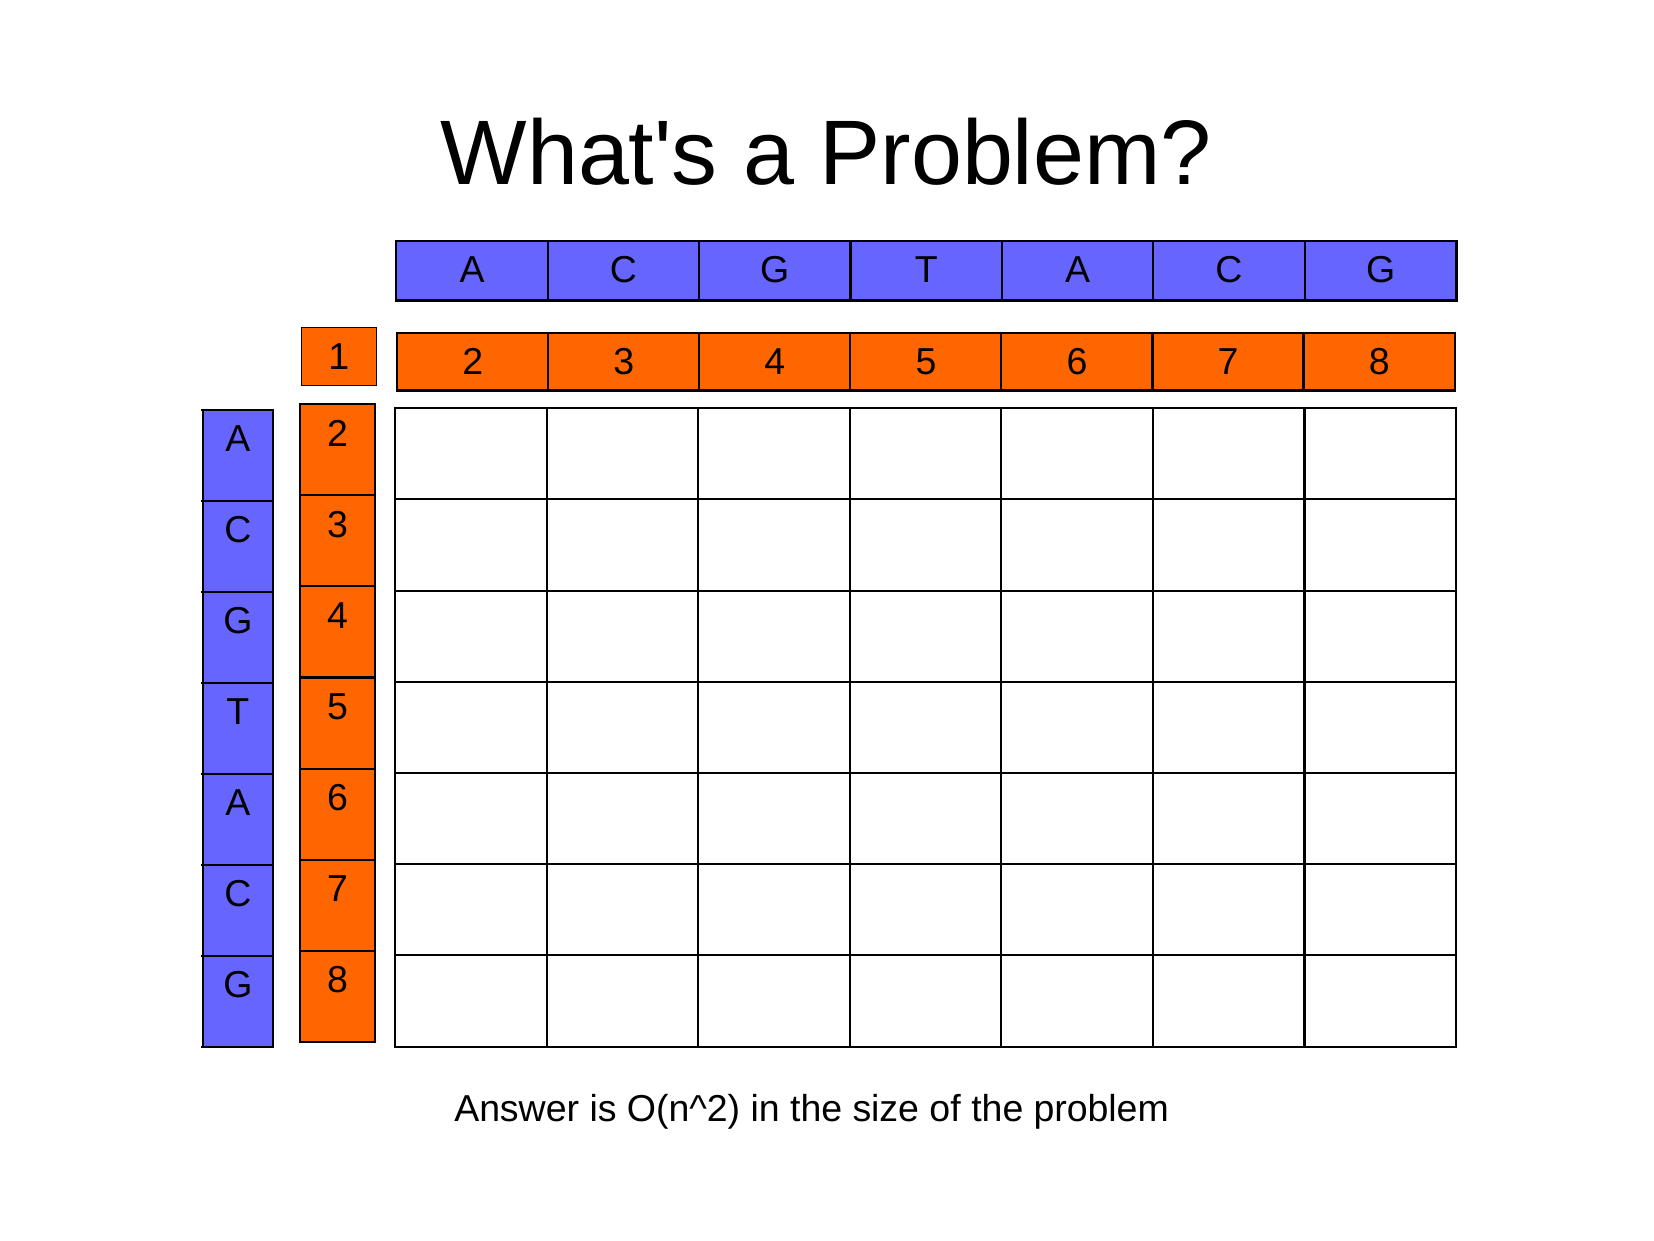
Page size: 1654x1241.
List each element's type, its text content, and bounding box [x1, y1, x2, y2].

table_cell [1154, 774, 1303, 863]
table_header [699, 409, 849, 498]
table_header A [1003, 242, 1152, 299]
table_cell [548, 865, 697, 954]
table_header 6 [1002, 334, 1151, 389]
table_cell [1154, 865, 1303, 954]
table_cell [1306, 500, 1455, 590]
table_header T [852, 242, 1001, 299]
table_cell [1306, 592, 1455, 681]
table_cell [1002, 774, 1152, 863]
table_header [851, 409, 1000, 498]
table_cell [1306, 956, 1455, 1046]
table_cell [1002, 865, 1152, 954]
table_cell [548, 683, 697, 772]
table_cell [396, 865, 546, 954]
table_cell [548, 956, 697, 1046]
table_header G [700, 242, 849, 299]
table_header 2 [398, 334, 547, 389]
table_cell [396, 500, 546, 590]
table_cell [851, 774, 1000, 863]
table_cell [851, 592, 1000, 681]
table_header [1154, 409, 1303, 498]
table_cell [396, 683, 546, 772]
table_header 2 [301, 405, 374, 494]
text_box Answer is O(n^2) in the size of the problem [439, 1080, 1186, 1137]
table_cell [1002, 956, 1152, 1046]
table_cell [851, 956, 1000, 1046]
table_header [396, 409, 546, 498]
title What's a Problem? [82, 49, 1571, 257]
table_cell [699, 683, 849, 772]
table_header [548, 409, 697, 498]
table_header G [1306, 242, 1455, 299]
table_cell 7 [301, 861, 374, 950]
table_cell [1002, 683, 1152, 772]
table_header 8 [1305, 334, 1454, 389]
table_cell [396, 592, 546, 681]
table_cell [1002, 592, 1152, 681]
table_cell [548, 500, 697, 590]
table_header A [204, 411, 272, 500]
table_cell [851, 500, 1000, 590]
table_cell [1154, 683, 1303, 772]
table_cell 3 [301, 496, 374, 585]
table_cell [699, 865, 849, 954]
table_cell [548, 774, 697, 863]
table_header A [397, 242, 547, 299]
table_cell 6 [301, 770, 374, 859]
table_cell [548, 592, 697, 681]
table_cell G [204, 593, 272, 682]
table_cell [1306, 683, 1455, 772]
table_cell [1154, 592, 1303, 681]
table_cell [396, 774, 546, 863]
table_cell [699, 500, 849, 590]
table_cell [1306, 865, 1455, 954]
table_header C [1154, 242, 1304, 299]
table_cell 5 [301, 679, 374, 768]
table_cell [699, 592, 849, 681]
table_cell [1154, 500, 1303, 590]
table_cell [851, 865, 1000, 954]
table_cell [1306, 774, 1455, 863]
table_header 7 [1154, 334, 1302, 389]
table_cell A [204, 775, 272, 864]
table_cell C [204, 866, 272, 955]
table_cell G [204, 957, 272, 1046]
table_cell [396, 956, 546, 1046]
table_header 3 [549, 334, 698, 389]
table_header [1306, 409, 1455, 498]
table_cell [851, 683, 1000, 772]
table_header [1002, 409, 1152, 498]
table_header 4 [700, 334, 849, 389]
table_header 5 [851, 334, 1000, 389]
table_header C [549, 242, 698, 299]
table_cell [1154, 956, 1303, 1046]
table_cell 4 [301, 587, 374, 676]
table_cell C [204, 502, 272, 591]
table_cell [1002, 500, 1152, 590]
table_cell [699, 774, 849, 863]
table_cell T [204, 684, 272, 773]
table_cell [699, 956, 849, 1046]
table_header 1 [302, 328, 376, 385]
table_cell 8 [301, 952, 374, 1041]
